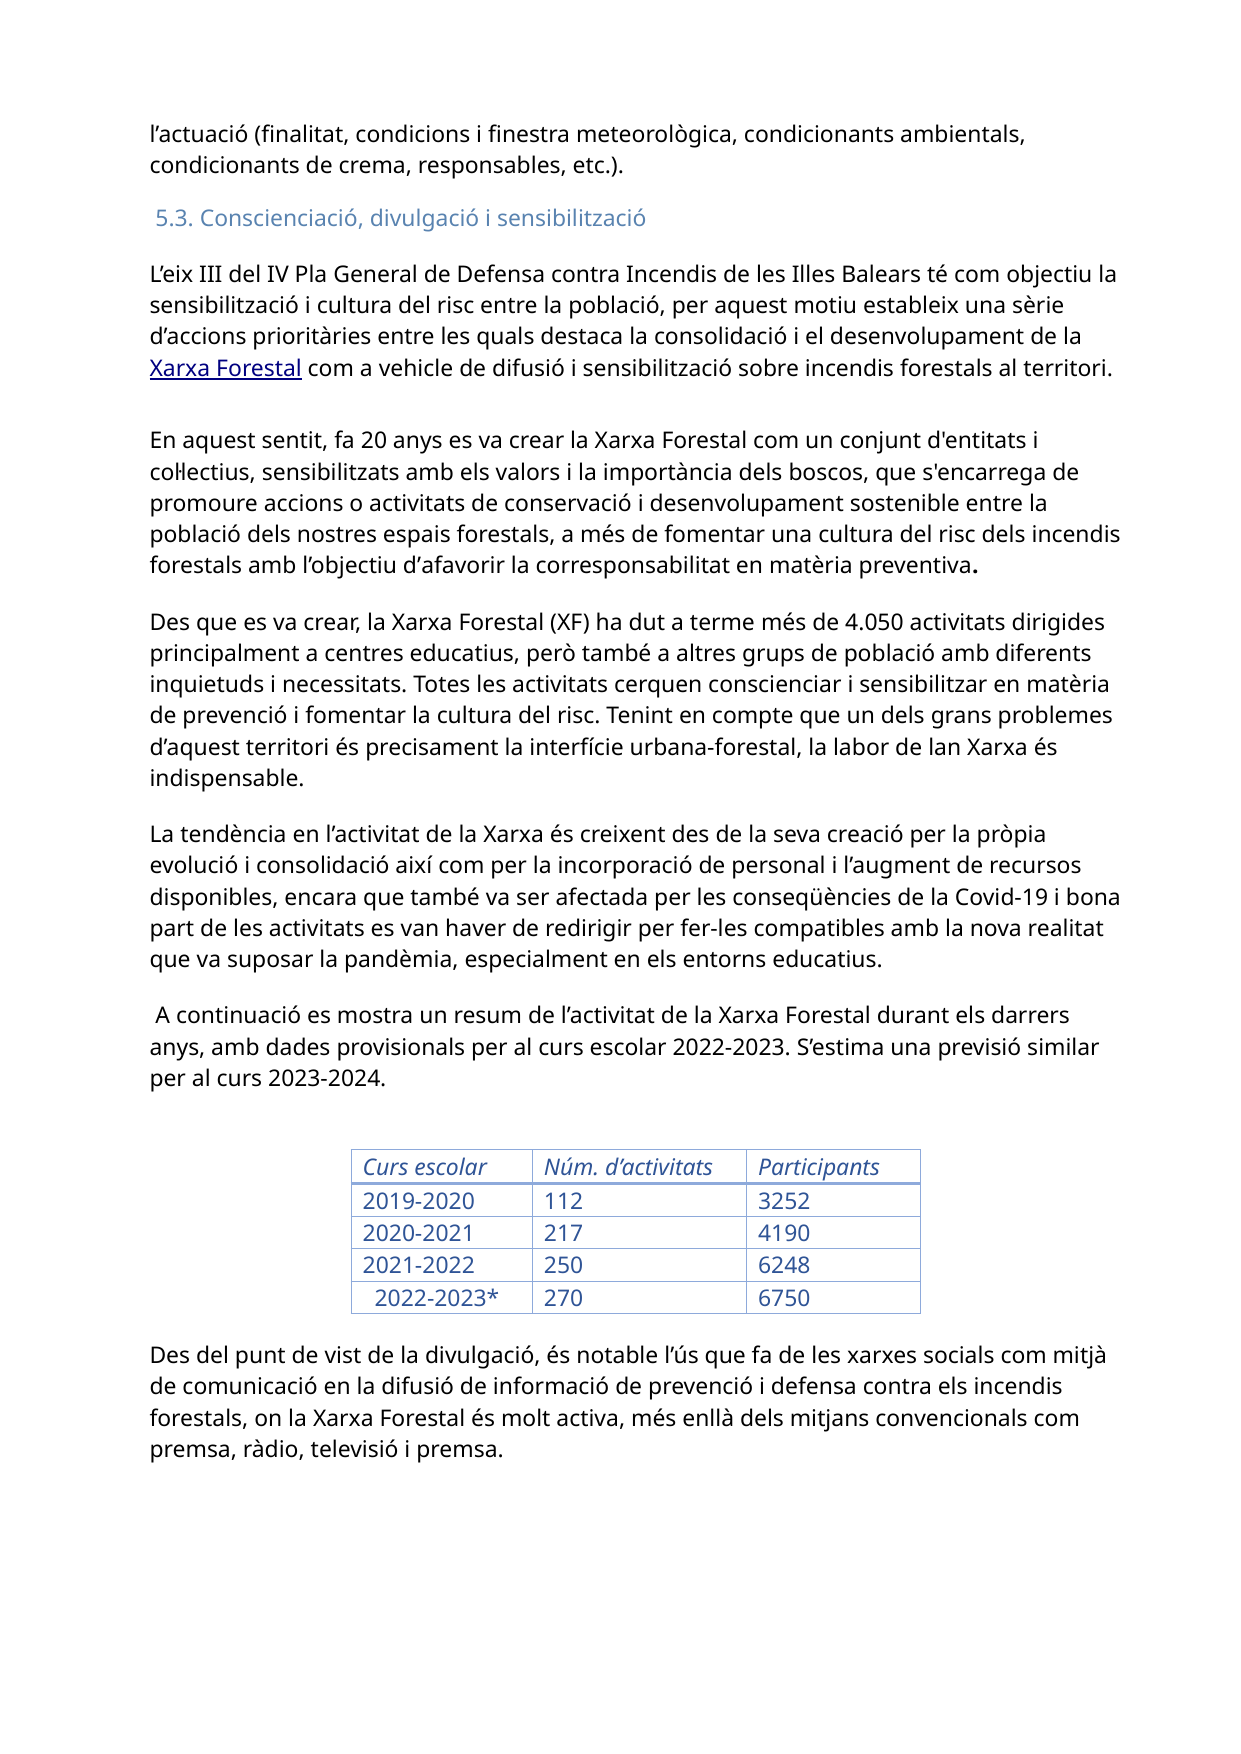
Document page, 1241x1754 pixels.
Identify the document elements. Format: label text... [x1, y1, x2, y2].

text Des que es va crear, la Xarxa Forestal (XF) ha dut a terme més de 4.050 activitats dirigides principalment a centres educatius, però també a altres grups de població amb diferents inquietuds i necessitats. Totes les activitats cerquen conscienciar i sensibilitzar en matèria de prevenció i fomentar la cultura del risc. Tenint en compte que un dels grans problemes d’aquest territori és precisament la interfície urbana-forestal, la labor de lan Xarxa és indispensable. [149, 606, 1122, 793]
text l’actuació (finalitat, condicions i finestra meteorològica, condicionants ambientals, condicionants de crema, responsables, etc.). [149, 118, 1122, 181]
text La tendència en l’activitat de la Xarxa és creixent des de la seva creació per la pròpia evolució i consolidació així com per la incorporació de personal i l’augment de recursos disponibles, encara que també va ser afectada per les conseqüències de la Covid-19 i bona part de les activitats es van haver de redirigir per fer-les compatibles amb la nova realitat que va suposar la pandèmia, especialment en els entorns educatius. [149, 818, 1122, 974]
text A continuació es mostra un resum de l’activitat de la Xarxa Forestal durant els darrers anys, amb dades provisionals per al curs escolar 2022-2023. S’estima una previsió similar per al curs 2023-2024. [149, 999, 1122, 1093]
table_header Participants [747, 1150, 920, 1182]
table_header Núm. d’activitats [533, 1150, 746, 1182]
table_cell 2020-2021 [352, 1217, 532, 1248]
text En aquest sentit, fa 20 anys es va crear la Xarxa Forestal com un conjunt d'entitats i col·lectius, sensibilitzats amb els valors i la importància dels boscos, que s'encarrega de promoure accions o activitats de conservació i desenvolupament sostenible entre la població dels nostres espais forestals, a més de fomentar una cultura del risc dels incendis forestals amb l’objectiu d’afavorir la corresponsabilitat en matèria preventiva. [149, 424, 1122, 581]
table_header Curs escolar [352, 1150, 532, 1182]
table_cell 4190 [747, 1217, 920, 1248]
table_cell 270 [533, 1282, 746, 1313]
table_cell 6248 [747, 1249, 920, 1281]
table_cell 2022-2023* [352, 1282, 532, 1313]
table_cell 2021-2022 [352, 1249, 532, 1281]
table_cell 2019-2020 [352, 1185, 532, 1216]
table_cell 3252 [747, 1185, 920, 1216]
table_cell 250 [533, 1249, 746, 1281]
text L’eix III del IV Pla General de Defensa contra Incendis de les Illes Balears té com objectiu la sensibilització i cultura del risc entre la població, per aquest motiu estableix una sèrie d’accions prioritàries entre les quals destaca la consolidació i el desenvolupament de la Xarxa Forestal com a vehicle de difusió i sensibilització sobre incendis forestals al territori. [149, 258, 1122, 383]
table_cell 6750 [747, 1282, 920, 1313]
table_cell 217 [533, 1217, 746, 1248]
subtitle 5.3. Conscienciació, divulgació i sensibilització [155, 201, 1122, 233]
text Des del punt de vist de la divulgació, és notable l’ús que fa de les xarxes socials com mitjà de comunicació en la difusió de informació de prevenció i defensa contra els incendis forestals, on la Xarxa Forestal és molt activa, més enllà dels mitjans convencionals com premsa, ràdio, televisió i premsa. [149, 1339, 1122, 1464]
table_cell 112 [533, 1185, 746, 1216]
